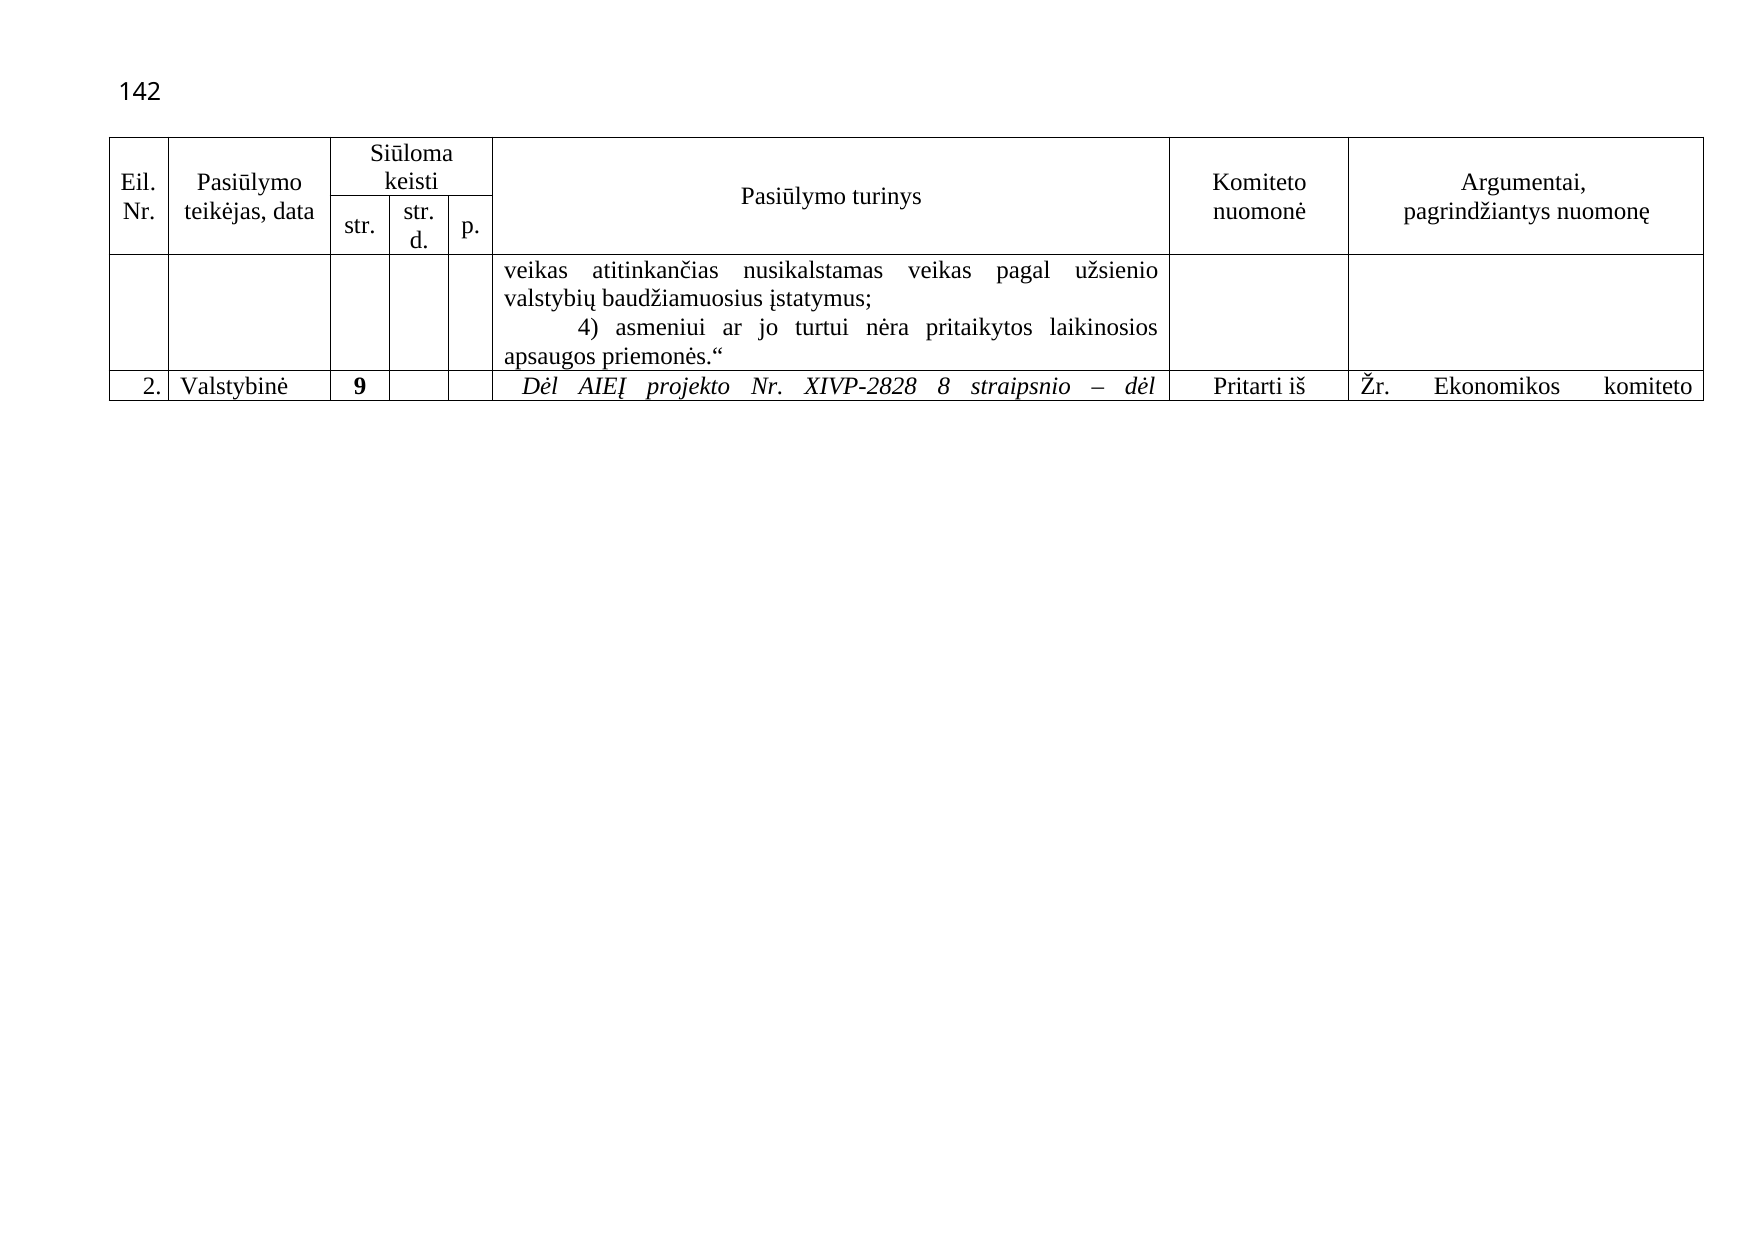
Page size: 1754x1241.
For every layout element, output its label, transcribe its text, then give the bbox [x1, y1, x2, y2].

table_cell [449, 371, 492, 399]
table_cell str. [331, 196, 389, 254]
table_header Argumentai, pagrindžiantys nuomonę [1349, 138, 1703, 254]
table_cell [1349, 255, 1703, 370]
table_header Siūloma keisti [331, 138, 492, 195]
table_cell Valstybinė [169, 371, 330, 399]
table_cell [390, 255, 448, 370]
table_cell [331, 255, 389, 370]
table_cell 9 [331, 371, 389, 399]
table_cell [390, 371, 448, 399]
table_header Eil. Nr. [110, 138, 168, 254]
table_header Komiteto nuomonė [1170, 138, 1348, 254]
table_cell [110, 255, 168, 370]
table_header Pasiūlymo teikėjas, data [169, 138, 330, 254]
table_header Pasiūlymo turinys [493, 138, 1169, 254]
table_cell Žr. Ekonomikos komiteto [1349, 371, 1703, 399]
table_cell [449, 255, 492, 370]
table_cell [110, 371, 168, 399]
table_cell p. [449, 196, 492, 254]
table_cell Pritarti iš [1170, 371, 1348, 399]
table_cell str. d. [390, 196, 448, 254]
table_cell Dėl AIEĮ projekto Nr. XIVP-2828 8 straipsnio – dėl [493, 371, 1169, 399]
table_cell veikas atitinkančias nusikalstamas veikas pagal užsienio valstybių baudžiamuosius įstatymus; 4) asmeniui ar jo turtui nėra pritaikytos laikinosios apsaugos priemonės.“ [493, 255, 1169, 370]
table_cell [1170, 255, 1348, 370]
table_cell [169, 255, 330, 370]
